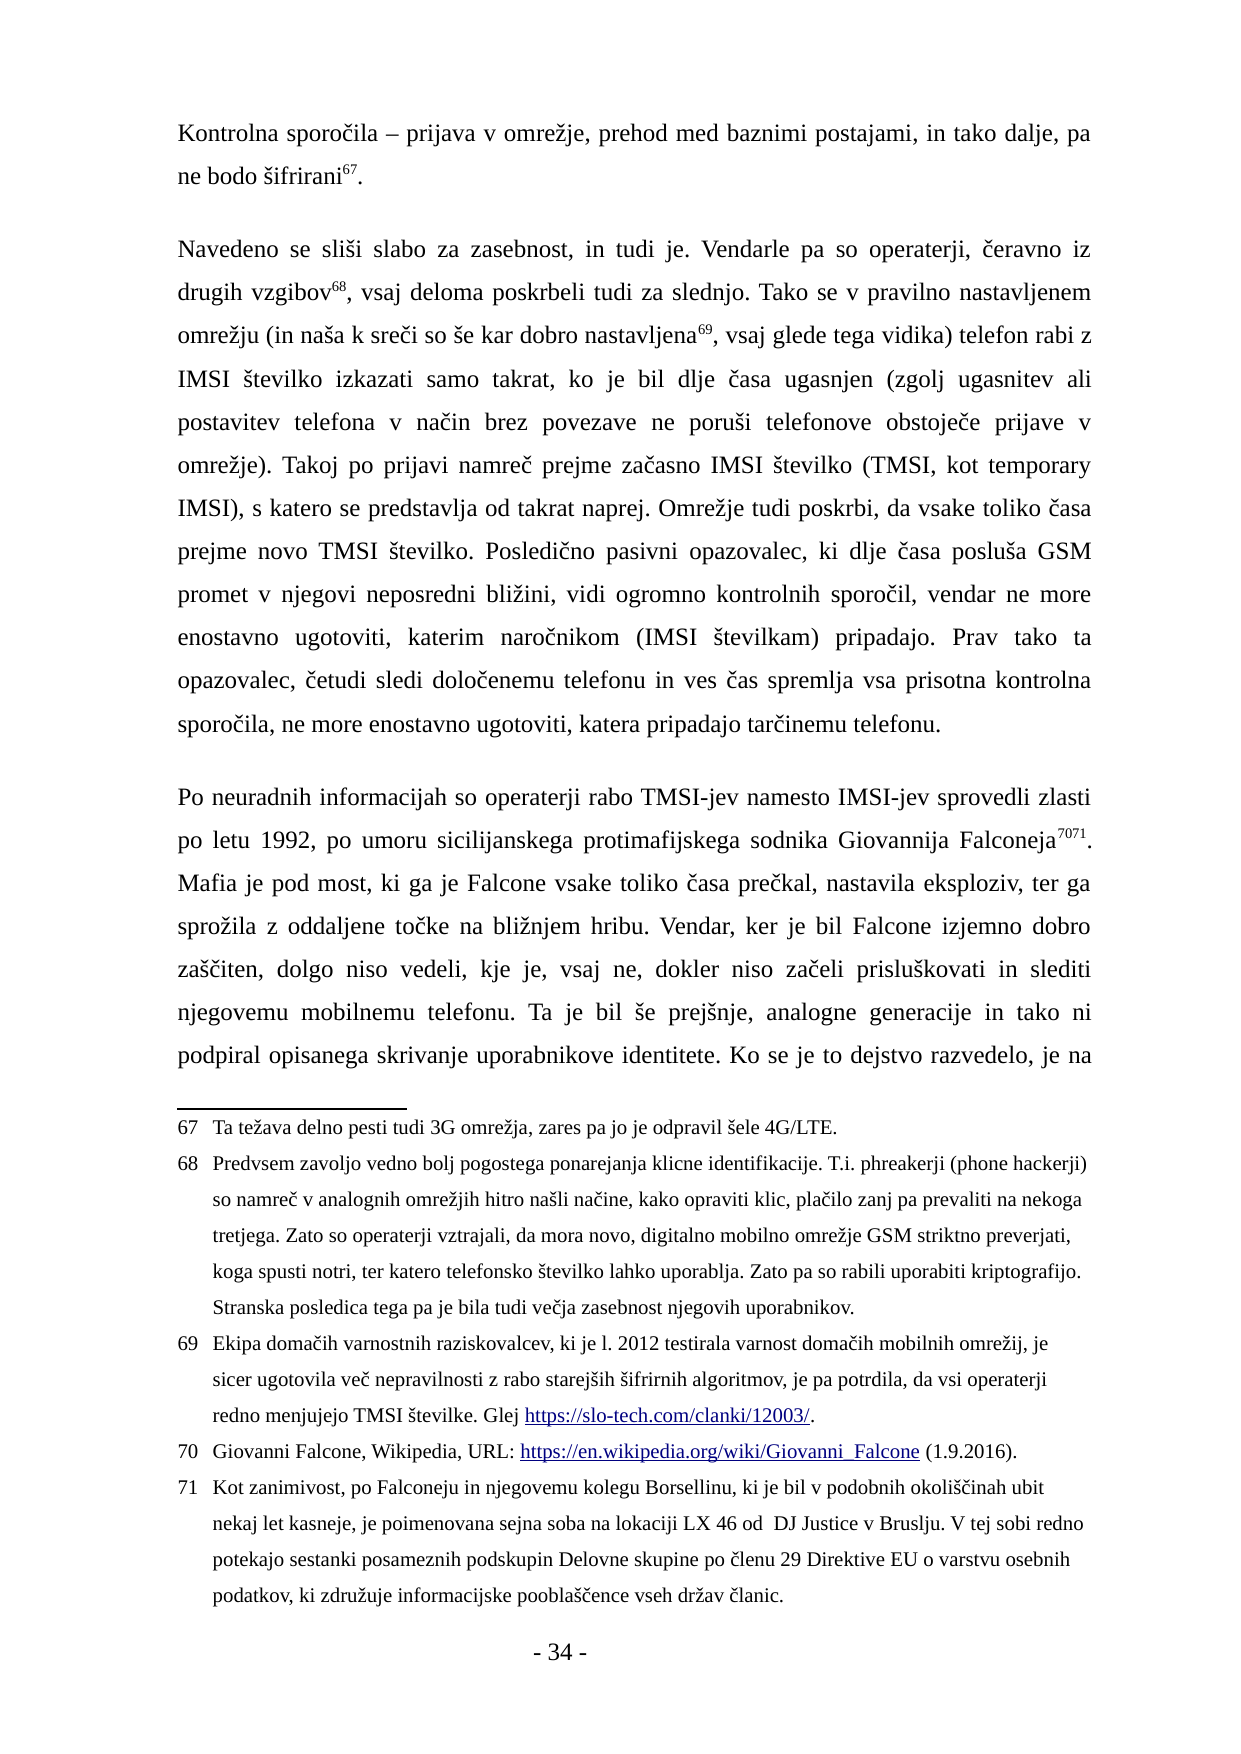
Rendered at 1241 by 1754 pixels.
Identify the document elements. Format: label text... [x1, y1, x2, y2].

text Ekipa domačih varnostnih raziskovalcev, ki je l. 2012 testirala varnost domačih mobilnih omrežij, je sicer ugotovila več nepravilnosti z rabo starejših šifrirnih algoritmov, je pa potrdila, da vsi operaterji redno menjujejo TMSI številke. Glej https://slo-tech.com/clanki/12003/. [177, 1331, 1093, 1427]
text Po neuradnih informacijah so operaterji rabo TMSI-jev namesto IMSI-jev sprovedli zlasti po letu 1992, po umoru sicilijanskega protimafijskega sodnika Giovannija Falconeja. Mafia je pod most, ki ga je Falcone vsake toliko časa prečkal, nastavila eksploziv, ter ga sprožila z oddaljene točke na bližnjem hribu. Vendar, ker je bil Falcone izjemno dobro zaščiten, dolgo niso vedeli, kje je, vsaj ne, dokler niso začeli prisluškovati in slediti njegovemu mobilnemu telefonu. Ta je bil še prejšnje, analogne generacije in tako ni podpiral opisanega skrivanje uporabnikove identitete. Ko se je to dejstvo razvedelo, je na [177, 782, 1093, 1069]
text Kot zanimivost, po Falconeju in njegovemu kolegu Borsellinu, ki je bil v podobnih okoliščinah ubit nekaj let kasneje, je poimenovana sejna soba na lokaciji LX 46 od DJ Justice v Bruslju. V tej sobi redno potekajo sestanki posameznih podskupin Delovne skupine po členu 29 Direktive EU o varstvu osebnih podatkov, ki združuje informacijske pooblaščence vseh držav članic. [177, 1475, 1093, 1607]
text Ta težava delno pesti tudi 3G omrežja, zares pa jo je odpravil šele 4G/LTE. [177, 1114, 1093, 1139]
text Predvsem zavoljo vedno bolj pogostega ponarejanja klicne identifikacije. T.i. phreakerji (phone hackerji) so namreč v analognih omrežjih hitro našli načine, kako opraviti klic, plačilo zanj pa prevaliti na nekoga tretjega. Zato so operaterji vztrajali, da mora novo, digitalno mobilno omrežje GSM striktno preverjati, koga spusti notri, ter katero telefonsko številko lahko uporablja. Zato pa so rabili uporabiti kriptografijo. Stranska posledica tega pa je bila tudi večja zasebnost njegovih uporabnikov. [177, 1151, 1093, 1319]
text Giovanni Falcone, Wikipedia, URL: https://en.wikipedia.org/wiki/Giovanni_Falcone (1.9.2016). [177, 1439, 1093, 1463]
text Kontrolna sporočila – prijava v omrežje, prehod med baznimi postajami, in tako dalje, pa ne bodo šifrirani. [177, 118, 1093, 190]
text Navedeno se sliši slabo za zasebnost, in tudi je. Vendarle pa so operaterji, čeravno iz drugih vzgibov, vsaj deloma poskrbeli tudi za slednjo. Tako se v pravilno nastavljenem omrežju (in naša k sreči so še kar dobro nastavljena, vsaj glede tega vidika) telefon rabi z IMSI številko izkazati samo takrat, ko je bil dlje časa ugasnjen (zgolj ugasnitev ali postavitev telefona v način brez povezave ne poruši telefonove obstoječe prijave v omrežje). Takoj po prijavi namreč prejme začasno IMSI številko (TMSI, kot temporary IMSI), s katero se predstavlja od takrat naprej. Omrežje tudi poskrbi, da vsake toliko časa prejme novo TMSI številko. Posledično pasivni opazovalec, ki dlje časa posluša GSM promet v njegovi neposredni bližini, vidi ogromno kontrolnih sporočil, vendar ne more enostavno ugotoviti, katerim naročnikom (IMSI številkam) pripadajo. Prav tako ta opazovalec, četudi sledi določenemu telefonu in ves čas spremlja vsa prisotna kontrolna sporočila, ne more enostavno ugotoviti, katera pripadajo tarčinemu telefonu. [177, 234, 1093, 737]
